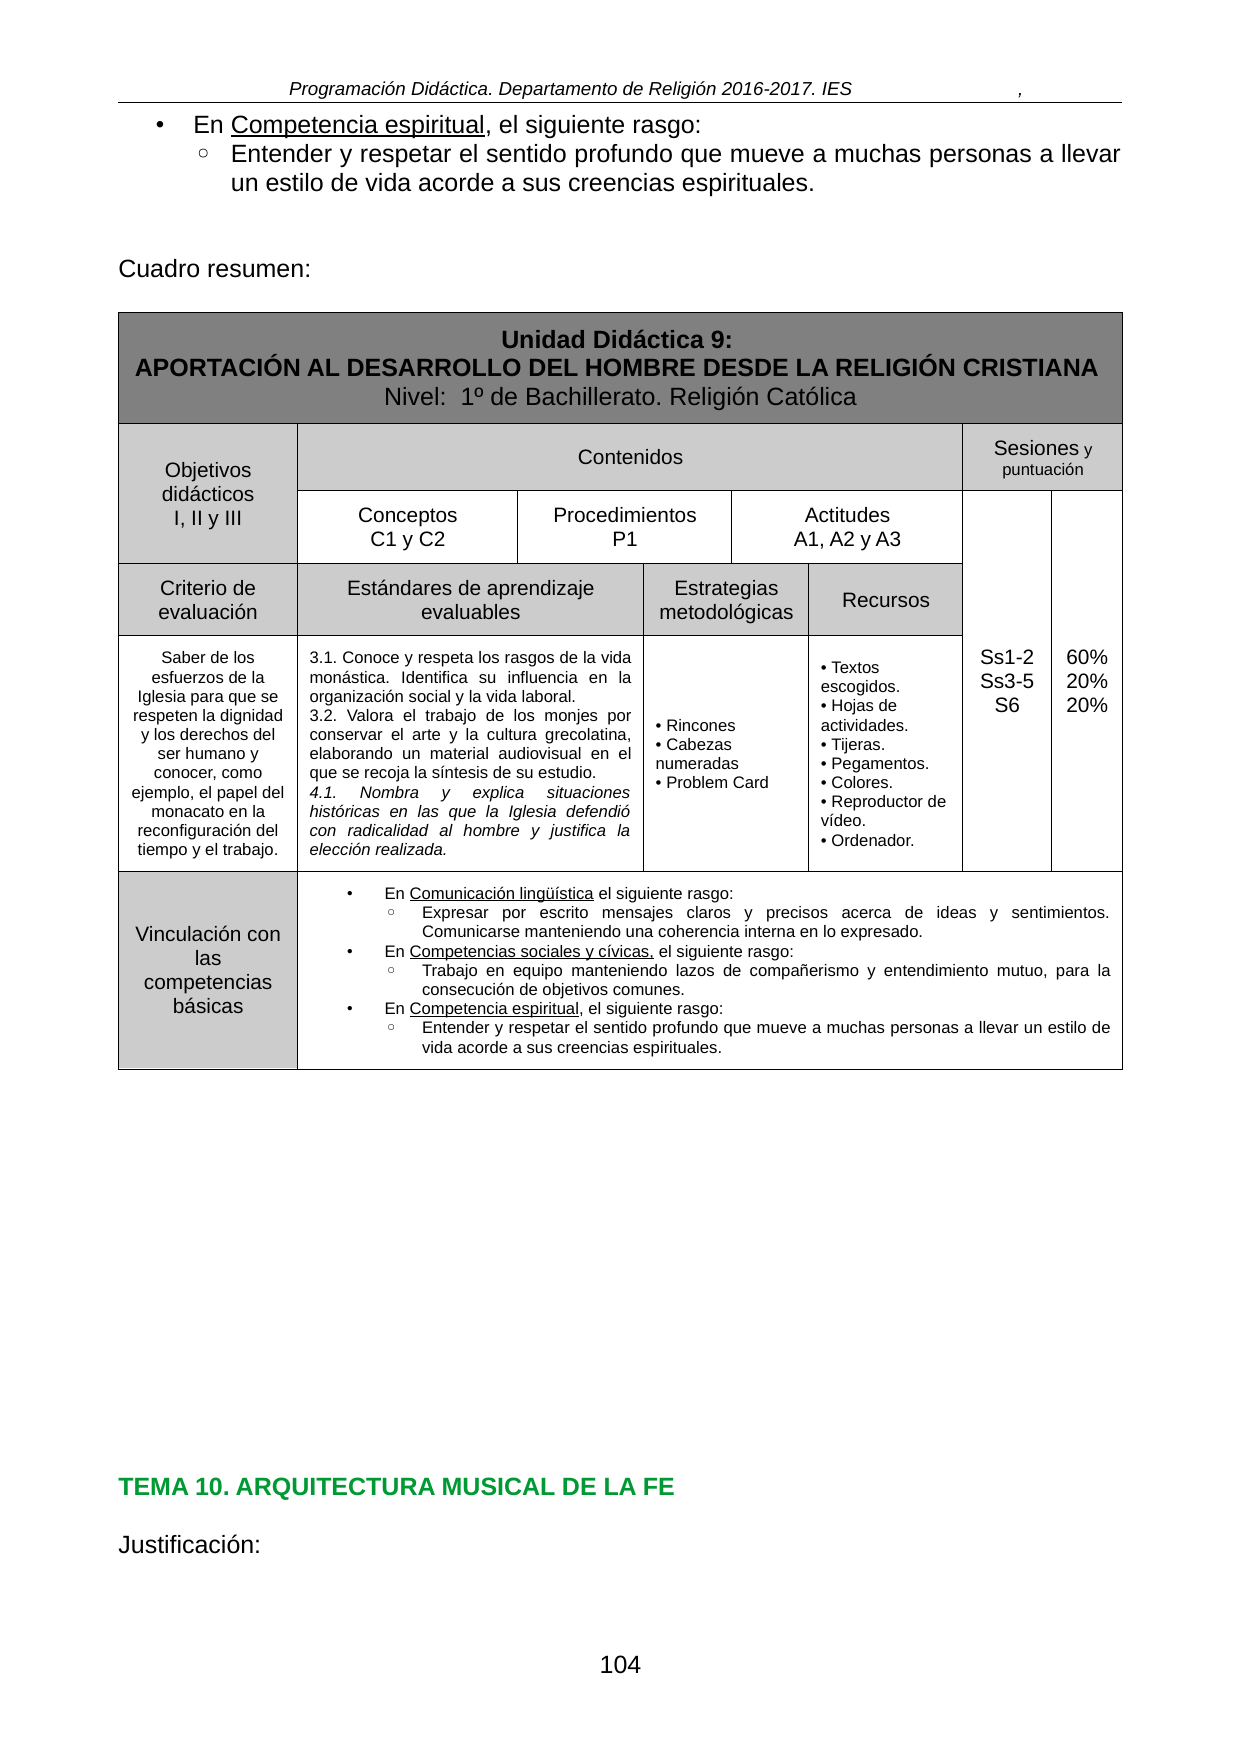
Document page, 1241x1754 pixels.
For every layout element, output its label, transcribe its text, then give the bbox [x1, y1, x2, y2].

table_cell Criterio de evaluación [119, 564, 297, 635]
table_cell Estándares de aprendizaje evaluables [298, 564, 643, 635]
table_cell Vinculación con las competencias básicas [119, 872, 297, 1068]
table_cell Contenidos [298, 424, 962, 490]
table_cell Sesiones y puntuación [963, 424, 1122, 490]
table_cell Procedimientos P1 [518, 491, 731, 563]
text Justificación: [118, 1529, 1122, 1558]
table_cell Conceptos C1 y C2 [298, 491, 517, 563]
text TEMA 10. ARQUITECTURA MUSICAL DE LA FE [118, 1472, 1122, 1501]
list En Competencia espiritual, el siguiente rasgo: [156, 110, 1122, 139]
table_cell • Rincones • Cabezas numeradas • Problem Card [644, 636, 808, 871]
text Cuadro resumen: [118, 254, 1122, 283]
table_cell Recursos [809, 564, 962, 635]
table_cell • Textos escogidos. • Hojas de actividades. • Tijeras. • Pegamentos. • Colores. • Reproductor de vídeo. • Ordenador. [809, 636, 962, 871]
table_header Unidad Didáctica 9: APORTACIÓN AL DESARROLLO DEL HOMBRE DESDE LA RELIGIÓN CRISTIANA Nivel: 1º de Bachillerato. Religión Católica [119, 313, 1122, 423]
table_cell Objetivos didácticos I, II y III [119, 424, 297, 563]
table_cell En Comunicación lingüística el siguiente rasgo: Expresar por escrito mensajes claros y precisos acerca de ideas y sentimientos. Comunicarse manteniendo una coherencia interna en lo expresado. En Competencias sociales y cívicas, el siguiente rasgo: Trabajo en equipo manteniendo lazos de compañerismo y entendimiento mutuo, para la consecución de objetivos comunes. En Competencia espiritual, el siguiente rasgo: Entender y respetar el sentido profundo que mueve a muchas personas a llevar un estilo de vida acorde a sus creencias espirituales. [298, 872, 1122, 1068]
table_cell 60% 20% 20% [1052, 491, 1122, 871]
table_cell Ss1-2 Ss3-5 S6 [963, 491, 1051, 871]
table_cell Saber de los esfuerzos de la Iglesia para que se respeten la dignidad y los derechos del ser humano y conocer, como ejemplo, el papel del monacato en la reconfiguración del tiempo y el trabajo. [119, 636, 297, 871]
table_cell 3.1. Conoce y respeta los rasgos de la vida monástica. Identifica su influencia en la organización social y la vida laboral. 3.2. Valora el trabajo de los monjes por conservar el arte y la cultura grecolatina, elaborando un material audiovisual en el que se recoja la síntesis de su estudio. 4.1. Nombra y explica situaciones históricas en las que la Iglesia defendió con radicalidad al hombre y justifica la elección realizada. [298, 636, 643, 871]
table_cell Actitudes A1, A2 y A3 [732, 491, 962, 563]
list Entender y respetar el sentido profundo que mueve a muchas personas a llevar un estilo de vida acorde a sus creencias espirituales. [193, 139, 1122, 197]
table_cell Estrategias metodológicas [644, 564, 808, 635]
